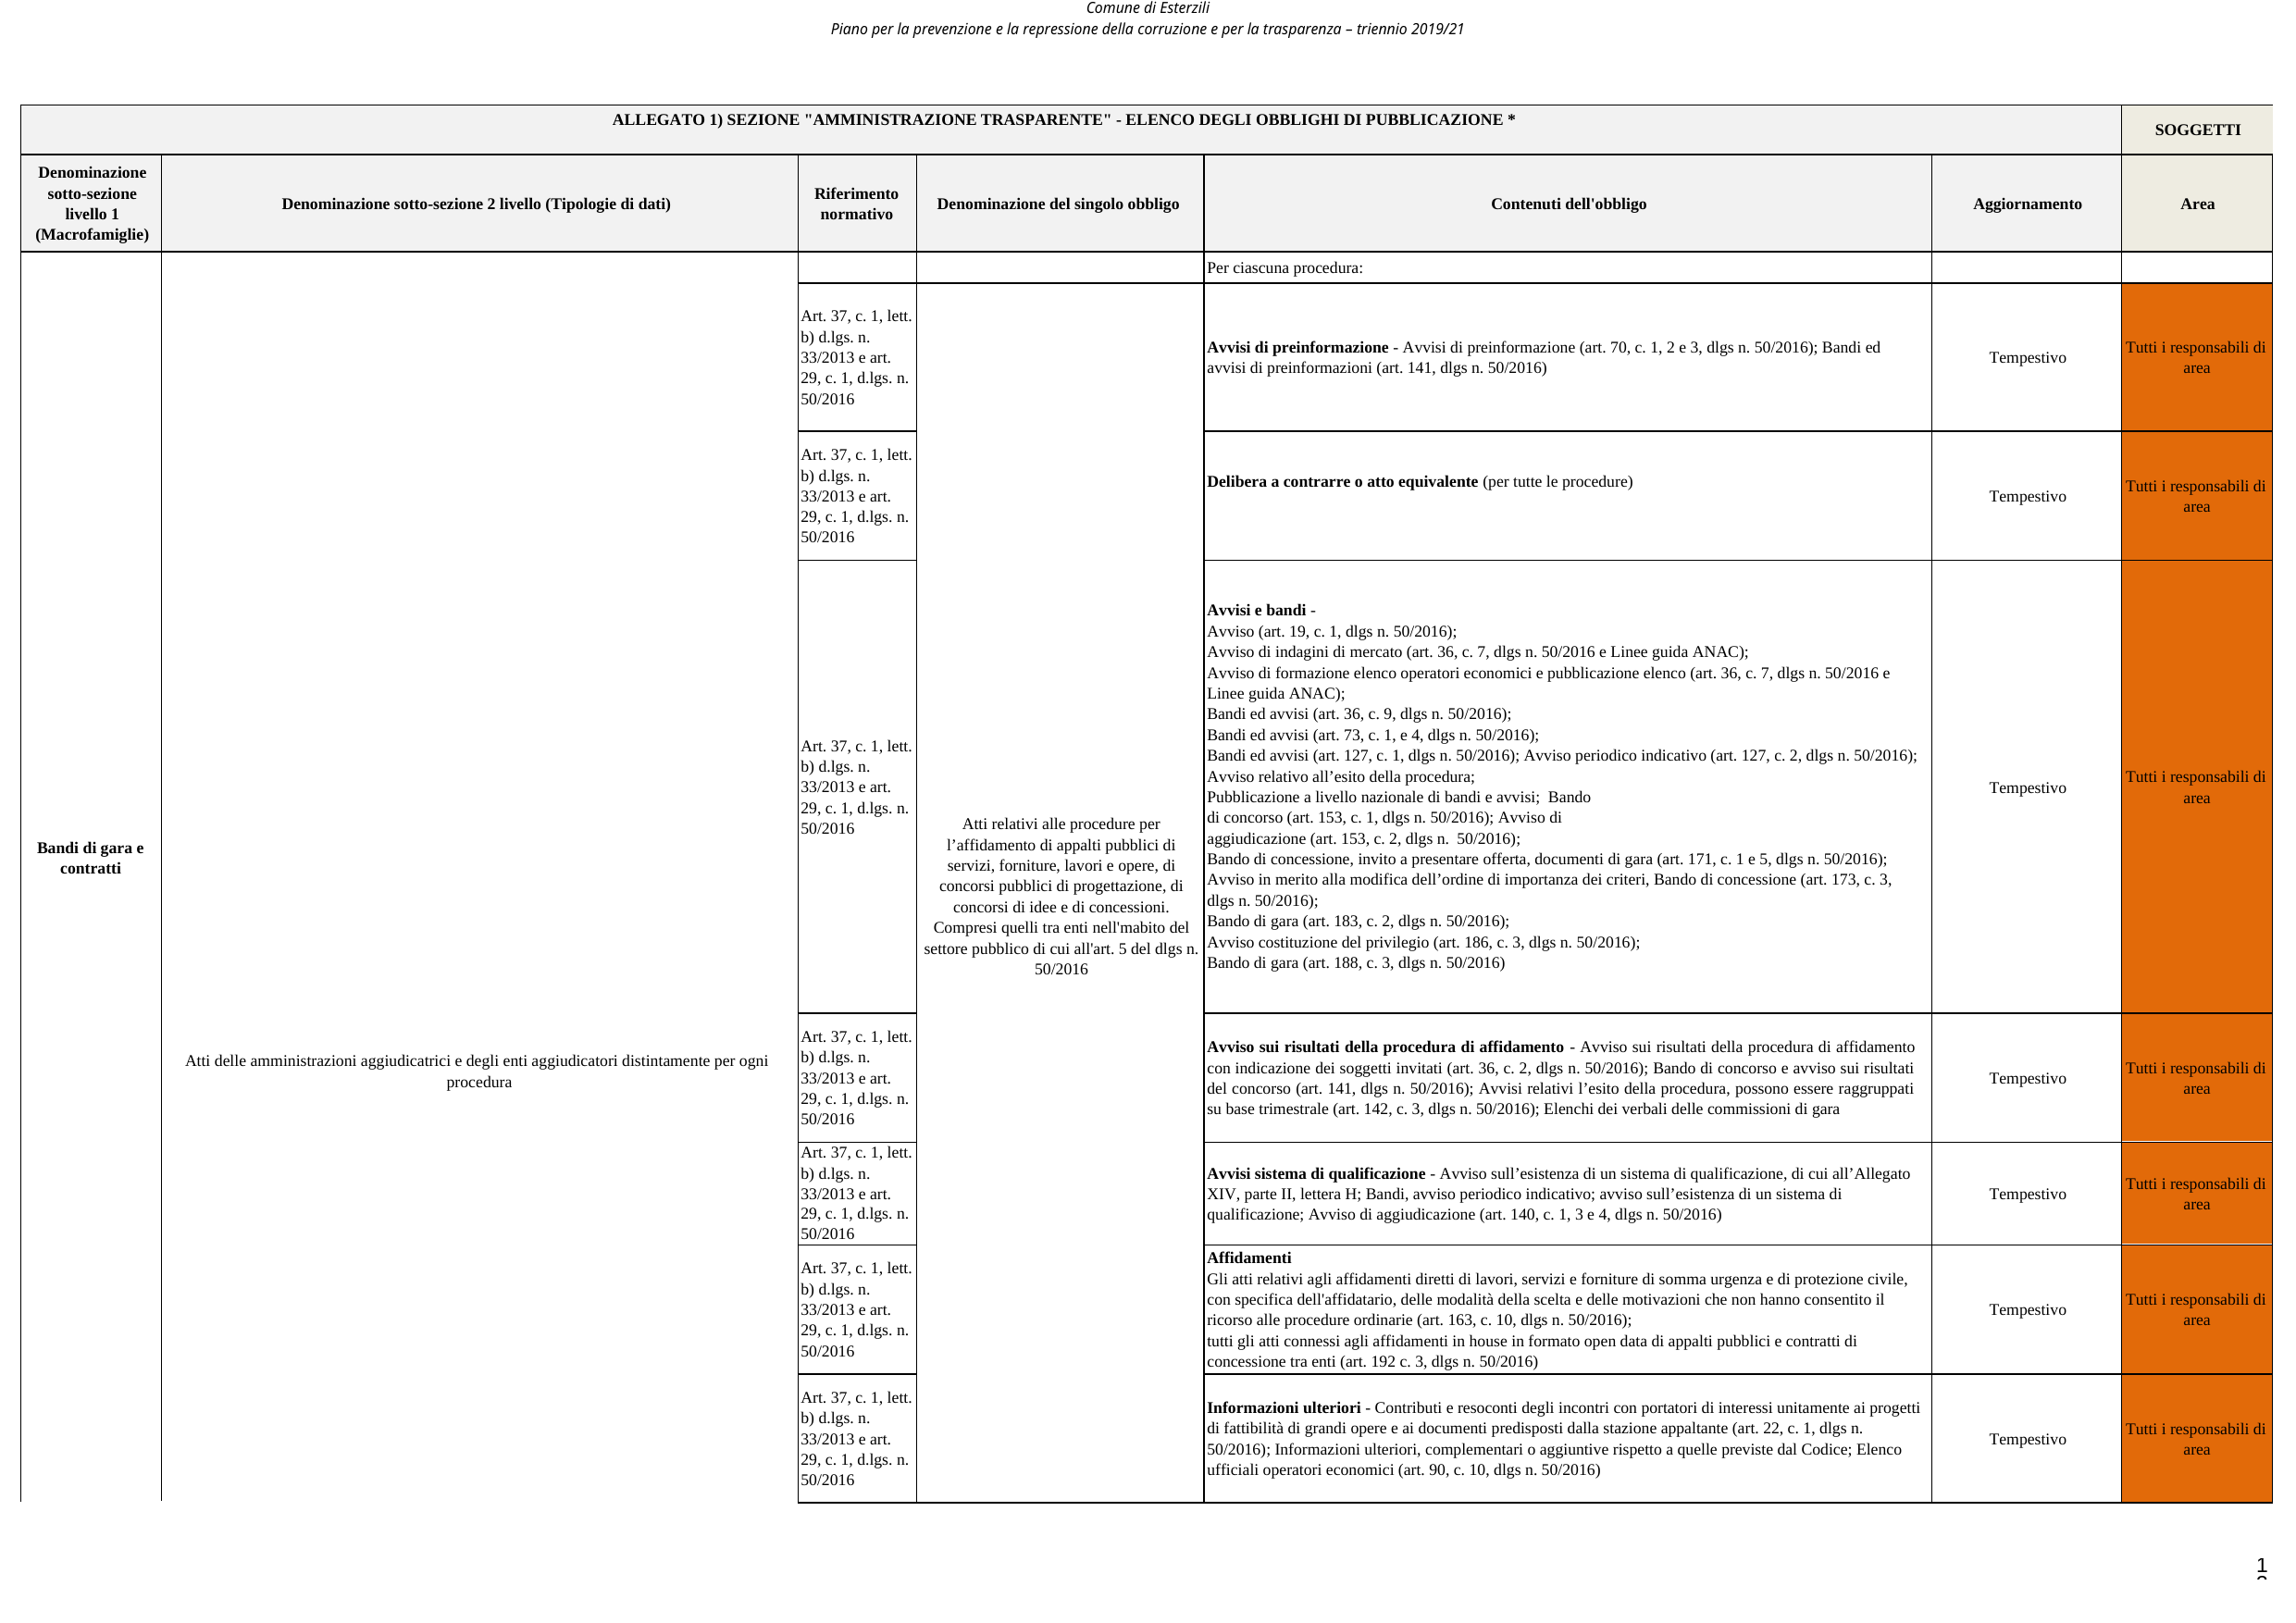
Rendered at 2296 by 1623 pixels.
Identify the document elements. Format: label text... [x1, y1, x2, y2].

table_cell Riferimento normativo [799, 155, 916, 251]
table_cell Art. 37, c. 1, lett. b) d.lgs. n. 33/2013 e art. 29, c. 1, d.lgs. n. 50/2016 [799, 284, 916, 430]
table_cell Delibera a contrarre o atto equivalente (per tutte le procedure) [1205, 432, 1931, 560]
table_cell [1932, 253, 2121, 282]
table_cell Bandi di gara e contratti [21, 253, 161, 1502]
table_cell Art. 37, c. 1, lett. b) d.lgs. n. 33/2013 e art. 29, c. 1, d.lgs. n. 50/2016 [799, 1245, 916, 1373]
table_cell Tempestivo [1932, 284, 2121, 430]
table_cell Art. 37, c. 1, lett. b) d.lgs. n. 33/2013 e art. 29, c. 1, d.lgs. n. 50/2016 [799, 561, 916, 1012]
table_cell Tempestivo [1932, 1245, 2121, 1373]
table_cell Art. 37, c. 1, lett. b) d.lgs. n. 33/2013 e art. 29, c. 1, d.lgs. n. 50/2016 [799, 1014, 916, 1141]
table_cell Tempestivo [1932, 1014, 2121, 1141]
table_cell Tempestivo [1932, 1375, 2121, 1502]
table_cell Tutti i responsabili di area [2122, 432, 2272, 560]
table_cell Avvisi e bandi - Avviso (art. 19, c. 1, dlgs n. 50/2016); Avviso di indagini di mercato (art. 36, c. 7, dlgs n. 50/2016 e Linee guida ANAC); Avviso di formazione elenco operatori economici e pubblicazione elenco (art. 36, c. 7, dlgs n. 50/2016 e Linee guida ANAC); Bandi ed avvisi (art. 36, c. 9, dlgs n. 50/2016); Bandi ed avvisi (art. 73, c. 1, e 4, dlgs n. 50/2016); Bandi ed avvisi (art. 127, c. 1, dlgs n. 50/2016); Avviso periodico indicativo (art. 127, c. 2, dlgs n. 50/2016); Avviso relativo all’esito della procedura; Pubblicazione a livello nazionale di bandi e avvisi; Bando di concorso (art. 153, c. 1, dlgs n. 50/2016); Avviso di aggiudicazione (art. 153, c. 2, dlgs n. 50/2016); Bando di concessione, invito a presentare offerta, documenti di gara (art. 171, c. 1 e 5, dlgs n. 50/2016); Avviso in merito alla modifica dell’ordine di importanza dei criteri, Bando di concessione (art. 173, c. 3, dlgs n. 50/2016); Bando di gara (art. 183, c. 2, dlgs n. 50/2016); Avviso costituzione del privilegio (art. 186, c. 3, dlgs n. 50/2016); Bando di gara (art. 188, c. 3, dlgs n. 50/2016) [1205, 561, 1931, 1012]
table_cell Tutti i responsabili di area [2122, 1375, 2272, 1502]
table_cell Tempestivo [1932, 1143, 2121, 1244]
table_header ALLEGATO 1) SEZIONE "AMMINISTRAZIONE TRASPARENTE" - ELENCO DEGLI OBBLIGHI DI PUBBLICAZIONE * [21, 105, 2121, 154]
table_cell Tempestivo [1932, 432, 2121, 560]
table_header SOGGETTI [2122, 105, 2273, 154]
table_cell Contenuti dell'obbligo [1205, 155, 1931, 251]
table_cell Tutti i responsabili di area [2122, 1245, 2272, 1373]
table_cell Art. 37, c. 1, lett. b) d.lgs. n. 33/2013 e art. 29, c. 1, d.lgs. n. 50/2016 [799, 432, 916, 560]
table_cell Art. 37, c. 1, lett. b) d.lgs. n. 33/2013 e art. 29, c. 1, d.lgs. n. 50/2016 [799, 1143, 916, 1244]
table_cell Informazioni ulteriori - Contributi e resoconti degli incontri con portatori di interessi unitamente ai progetti di fattibilità di grandi opere e ai documenti predisposti dalla stazione appaltante (art. 22, c. 1, dlgs n. 50/2016); Informazioni ulteriori, complementari o aggiuntive rispetto a quelle previste dal Codice; Elenco ufficiali operatori economici (art. 90, c. 10, dlgs n. 50/2016) [1205, 1375, 1931, 1502]
table_cell [917, 253, 1203, 282]
table_cell [799, 253, 916, 282]
table_cell Tutti i responsabili di area [2122, 284, 2272, 430]
table_cell Denominazione sotto-sezione livello 1 (Macrofamiglie) [21, 155, 161, 251]
table_cell Atti relativi alle procedure per l’affidamento di appalti pubblici di servizi, forniture, lavori e opere, di concorsi pubblici di progettazione, di concorsi di idee e di concessioni. Compresi quelli tra enti nell'mabito del settore pubblico di cui all'art. 5 del dlgs n. 50/2016 [917, 284, 1203, 1502]
table_cell [2122, 253, 2272, 282]
table_cell Denominazione del singolo obbligo [917, 155, 1203, 251]
table_cell Avviso sui risultati della procedura di affidamento - Avviso sui risultati della procedura di affidamento con indicazione dei soggetti invitati (art. 36, c. 2, dlgs n. 50/2016); Bando di concorso e avviso sui risultati del concorso (art. 141, dlgs n. 50/2016); Avvisi relativi l’esito della procedura, possono essere raggruppati su base trimestrale (art. 142, c. 3, dlgs n. 50/2016); Elenchi dei verbali delle commissioni di gara [1205, 1014, 1931, 1141]
table_cell Area [2122, 155, 2272, 251]
table_cell Art. 37, c. 1, lett. b) d.lgs. n. 33/2013 e art. 29, c. 1, d.lgs. n. 50/2016 [799, 1375, 916, 1502]
table_cell Tutti i responsabili di area [2122, 561, 2272, 1012]
table_cell Tutti i responsabili di area [2122, 1014, 2272, 1141]
table_cell Aggiornamento [1932, 155, 2121, 251]
table_cell Atti delle amministrazioni aggiudicatrici e degli enti aggiudicatori distintamente per ogni procedura [162, 253, 798, 1502]
table_cell Tutti i responsabili di area [2122, 1143, 2272, 1244]
table_cell Avvisi sistema di qualificazione - Avviso sull’esistenza di un sistema di qualificazione, di cui all’Allegato XIV, parte II, lettera H; Bandi, avviso periodico indicativo; avviso sull’esistenza di un sistema di qualificazione; Avviso di aggiudicazione (art. 140, c. 1, 3 e 4, dlgs n. 50/2016) [1205, 1143, 1931, 1244]
table_cell Tempestivo [1932, 561, 2121, 1012]
table_cell Avvisi di preinformazione - Avvisi di preinformazione (art. 70, c. 1, 2 e 3, dlgs n. 50/2016); Bandi ed avvisi di preinformazioni (art. 141, dlgs n. 50/2016) [1205, 284, 1931, 430]
table_cell Per ciascuna procedura: [1205, 253, 1931, 282]
table_cell Affidamenti Gli atti relativi agli affidamenti diretti di lavori, servizi e forniture di somma urgenza e di protezione civile, con specifica dell'affidatario, delle modalità della scelta e delle motivazioni che non hanno consentito il ricorso alle procedure ordinarie (art. 163, c. 10, dlgs n. 50/2016); tutti gli atti connessi agli affidamenti in house in formato open data di appalti pubblici e contratti di concessione tra enti (art. 192 c. 3, dlgs n. 50/2016) [1205, 1245, 1931, 1373]
table_cell Denominazione sotto-sezione 2 livello (Tipologie di dati) [162, 155, 798, 251]
